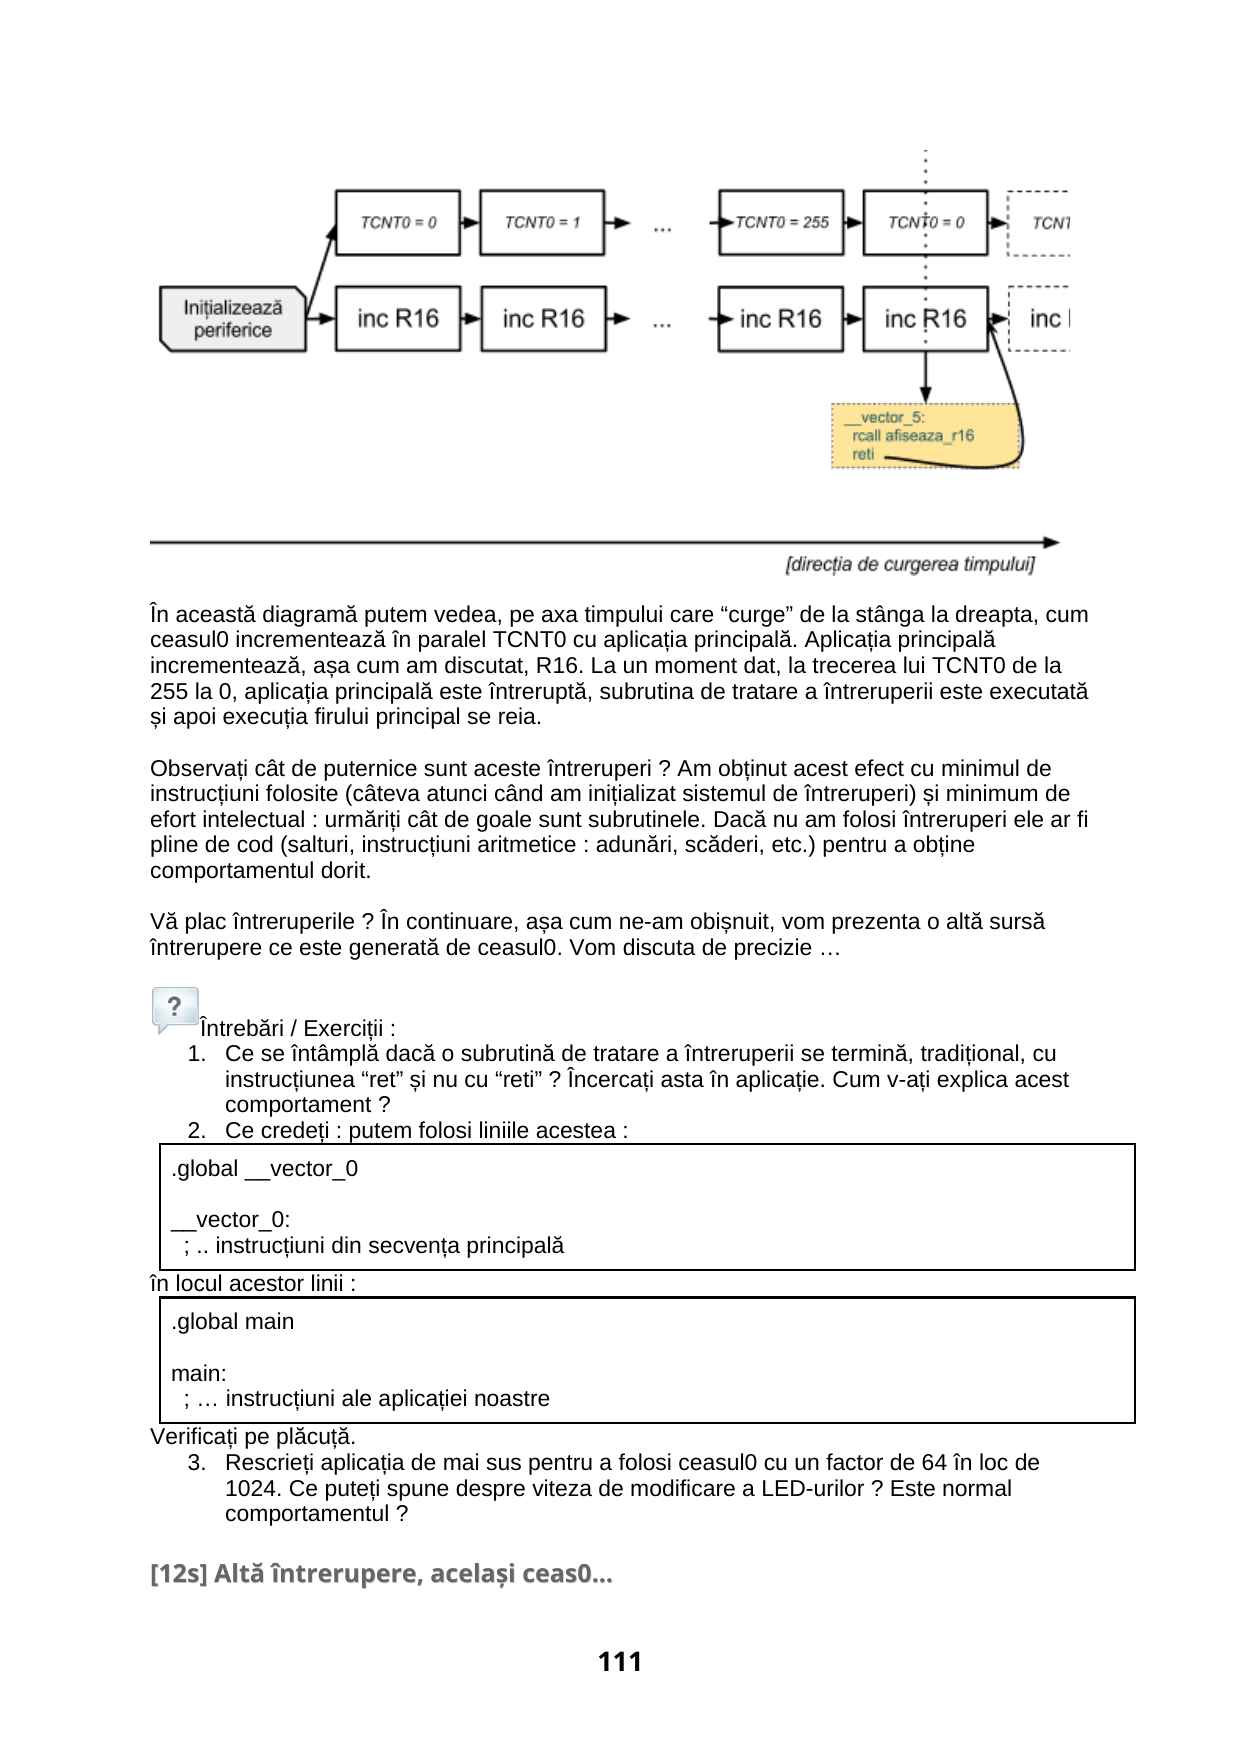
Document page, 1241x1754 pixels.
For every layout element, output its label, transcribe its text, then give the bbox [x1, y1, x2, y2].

list Rescrieți aplicația de mai sus pentru a folosi ceasul0 cu un factor de 64 în loc de 1024. Ce puteți spune despre viteza de modificare a LED-urilor ? Este normal comportamentul ? [187, 1449, 1091, 1526]
picture [150, 150, 1071, 576]
text Observați cât de puternice sunt aceste întreruperi ? Am obținut acest efect cu minimul de instrucțiuni folosite (câteva atunci când am inițializat sistemul de întreruperi) și minimum de efort intelectual : urmăriți cât de goale sunt subrutinele. Dacă nu am folosi întreruperi ele ar fi pline de cod (salturi, instrucțiuni aritmetice : adunări, scăderi, etc.) pentru a obține comportamentul dorit. [150, 755, 1091, 883]
text În această diagramă putem vedea, pe axa timpului care “curge” de la stânga la dreapta, cum ceasul0 incrementează în paralel TCNT0 cu aplicația principală. Aplicația principală incrementează, așa cum am discutat, R16. La un moment dat, la trecerea lui TCNT0 de la 255 la 0, aplicația principală este întreruptă, subrutina de tratare a întreruperii este executată și apoi execuția firului principal se reia. [150, 602, 1091, 730]
text Verificați pe plăcuță. [150, 1424, 1091, 1449]
list Ce credeți : putem folosi liniile acestea : [187, 1118, 1091, 1143]
table_header .global __vector_0 __vector_0: ; .. instrucțiuni din secvența principală [161, 1145, 1134, 1269]
subtitle [12s] Altă întrerupere, același ceas0... [150, 1556, 1091, 1590]
table_header .global main main: ; … instrucțiuni ale aplicației noastre [161, 1299, 1134, 1422]
text Vă plac întreruperile ? În continuare, așa cum ne-am obișnuit, vom prezenta o altă sursă întrerupere ce este generată de ceasul0. Vom discuta de precizie … [150, 909, 1091, 960]
list Ce se întâmplă dacă o subrutină de tratare a întreruperii se termină, tradițional, cu instrucțiunea “ret” și nu cu “reti” ? Încercați asta în aplicație. Cum v-ați explica acest comportament ? [187, 1041, 1091, 1118]
picture [150, 986, 200, 1036]
text în locul acestor linii : [150, 1271, 1091, 1296]
text Întrebări / Exerciții : [150, 1012, 1091, 1041]
